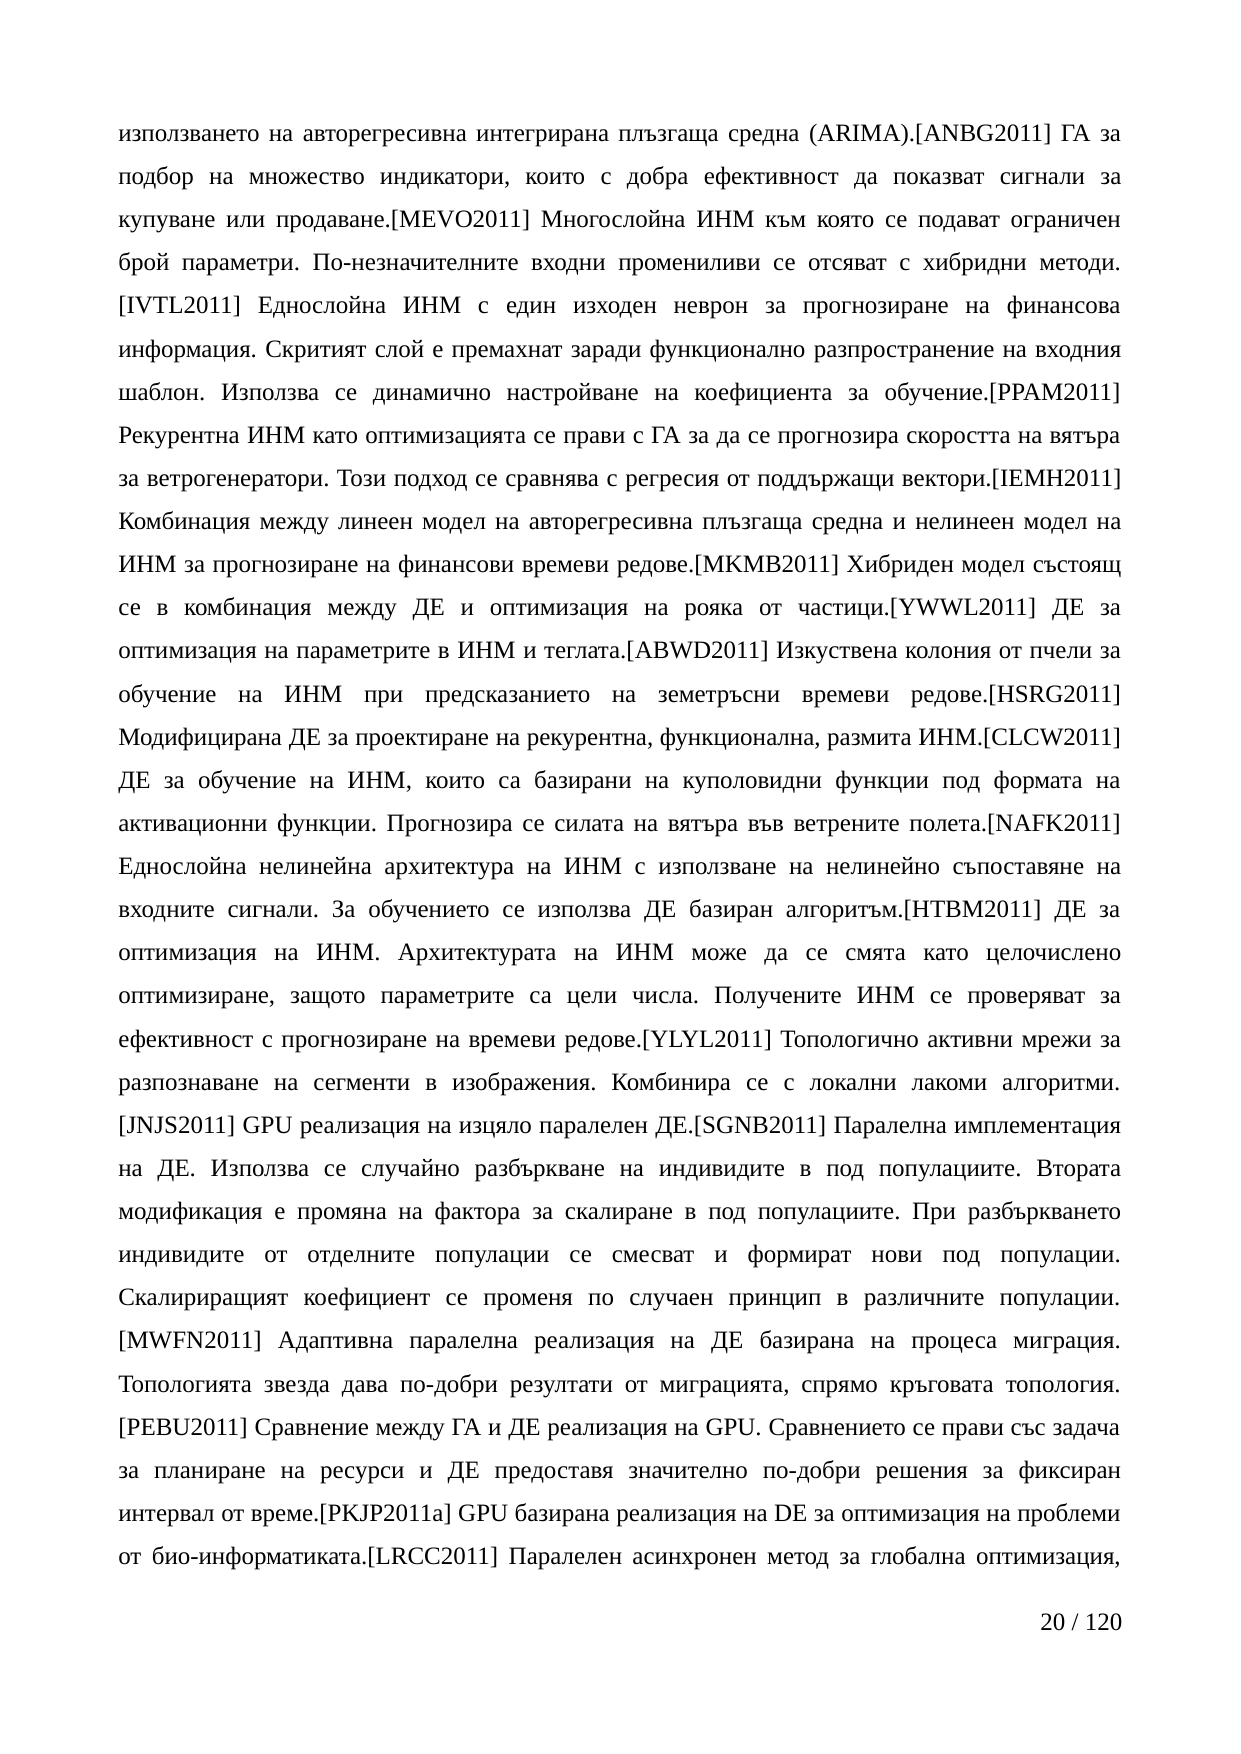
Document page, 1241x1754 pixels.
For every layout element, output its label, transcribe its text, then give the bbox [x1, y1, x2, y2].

text използването на авторегресивна интегрирана плъзгаща средна (ARIMA).[ANBG2011] ГА за подбор на множество индикатори, които с добра ефективност да показват сигнали за купуване или продаване.[MEVO2011] Многослойна ИНМ към която се подават ограничен брой параметри. По-незначителните входни промениливи се отсяват с хибридни методи.[IVTL2011] Еднослойна ИНМ с един изходен неврон за прогнозиране на финансова информация. Скритият слой е премахнат заради функционално разпространение на входния шаблон. Използва се динамично настройване на коефициента за обучение.[PPAM2011] Рекурентна ИНМ като оптимизацията се прави с ГА за да се прогнозира скоростта на вятъра за ветрогенератори. Този подход се сравнява с регресия от поддържащи вектори.[IEMH2011] Комбинация между линеен модел на авторегресивна плъзгаща средна и нелинеен модел на ИНМ за прогнозиране на финансови времеви редове.[MKMB2011] Хибриден модел състоящ се в комбинация между ДЕ и оптимизация на рояка от частици.[YWWL2011] ДЕ за оптимизация на параметрите в ИНМ и теглата.[ABWD2011] Изкуствена колония от пчели за обучение на ИНМ при предсказанието на земетръсни времеви редове.[HSRG2011] Модифицирана ДЕ за проектиране на рекурентна, функционална, размита ИНМ.[CLCW2011] ДЕ за обучение на ИНМ, които са базирани на куполовидни функции под формата на активационни функции. Прогнозира се силата на вятъра във ветрените полета.[NAFK2011] Еднослойна нелинейна архитектура на ИНМ с използване на нелинейно съпоставяне на входните сигнали. За обучението се използва ДЕ базиран алгоритъм.[HTBM2011] ДЕ за оптимизация на ИНМ. Архитектурата на ИНМ може да се смята като целочислено оптимизиране, защото параметрите са цели числа. Получените ИНМ се проверяват за ефективност с прогнозиране на времеви редове.[YLYL2011] Топологично активни мрежи за разпознаване на сегменти в изображения. Комбинира се с локални лакоми алгоритми.[JNJS2011] GPU реализация на изцяло паралелен ДЕ.[SGNB2011] Паралелна имплементация на ДЕ. Използва се случайно разбъркване на индивидите в под популациите. Втората модификация е промяна на фактора за скалиране в под популациите. При разбъркването индивидите от отделните популации се смесват и формират нови под популации. Скалириращият коефициент се променя по случаен принцип в различните популации.[MWFN2011] Адаптивна паралелна реализация на ДЕ базирана на процеса миграция. Топологията звезда дава по-добри резултати от миграцията, спрямо кръговата топология.[PEBU2011] Сравнение между ГА и ДЕ реализация на GPU. Сравнението се прави със задача за планиране на ресурси и ДЕ предоставя значително по-добри решения за фиксиран интервал от време.[PKJP2011a] GPU базирана реализация на DE за оптимизация на проблеми от био-информатиката.[LRCC2011] Паралелен асинхронен метод за глобална оптимизация, [118, 118, 1122, 1570]
